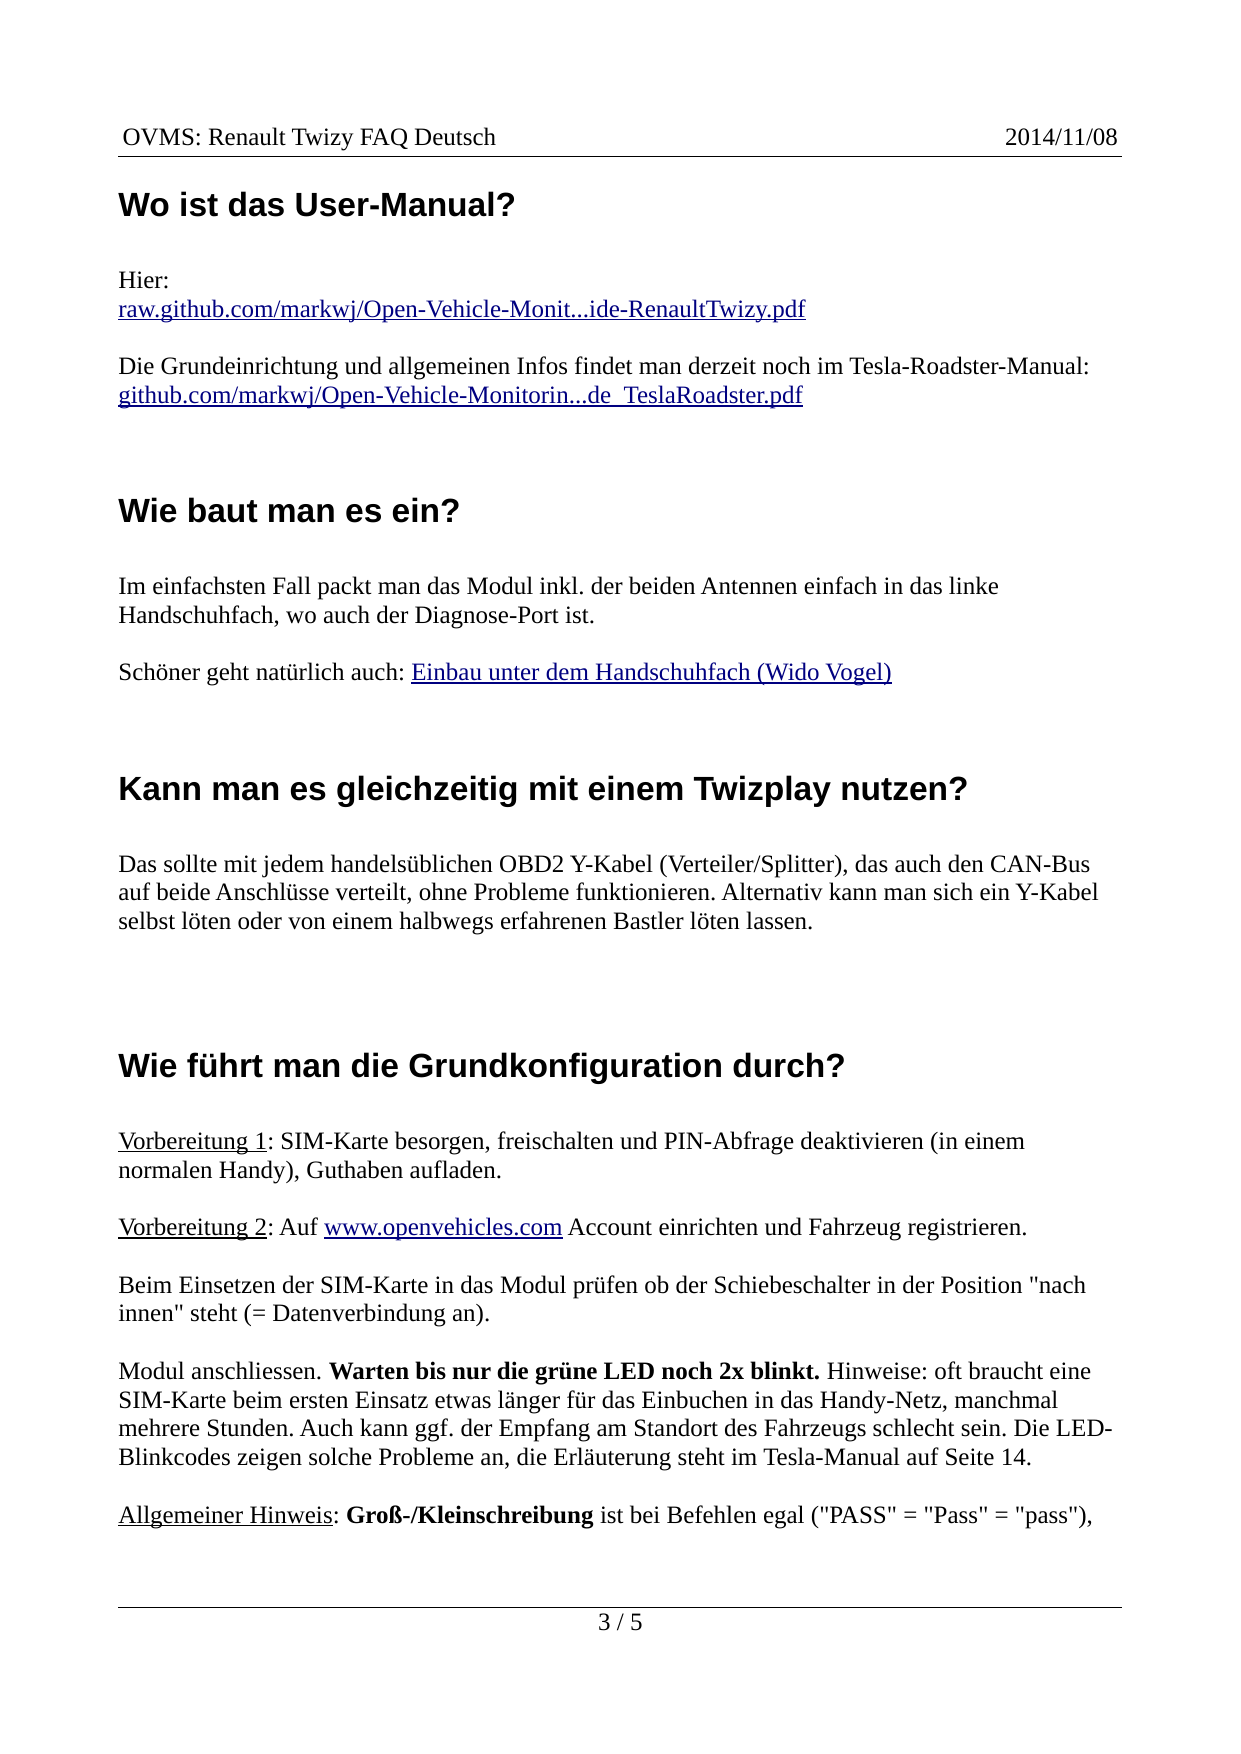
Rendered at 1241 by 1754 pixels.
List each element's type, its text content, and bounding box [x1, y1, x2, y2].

text Beim Einsetzen der SIM-Karte in das Modul prüfen ob der Schiebeschalter in der Position "nach innen" steht (= Datenverbindung an). [118, 1270, 1122, 1327]
text Die Grundeinrichtung und allgemeinen Infos findet man derzeit noch im Tesla-Roadster-Manual: [118, 351, 1122, 380]
text Schöner geht natürlich auch: Einbau unter dem Handschuhfach (Wido Vogel) [118, 657, 1122, 686]
text Im einfachsten Fall packt man das Modul inkl. der beiden Antennen einfach in das linke Handschuhfach, wo auch der Diagnose-Port ist. [118, 571, 1122, 629]
text Vorbereitung 2: Auf www.openvehicles.com Account einrichten und Fahrzeug registrieren. [118, 1212, 1122, 1241]
text Hier: [118, 265, 1122, 294]
text github.com/markwj/Open-Vehicle-Monitorin...de_TeslaRoadster.pdf [118, 380, 1122, 409]
text Das sollte mit jedem handelsüblichen OBD2 Y-Kabel (Verteiler/Splitter), das auch den CAN-Bus auf beide Anschlüsse verteilt, ohne Probleme funktionieren. Alternativ kann man sich ein Y-Kabel selbst löten oder von einem halbwegs erfahrenen Bastler löten lassen. [118, 849, 1122, 935]
subtitle Wo ist das User-Manual? [118, 185, 1122, 224]
text Modul anschliessen. Warten bis nur die grüne LED noch 2x blinkt. Hinweise: oft braucht eine SIM-Karte beim ersten Einsatz etwas länger für das Einbuchen in das Handy-Netz, manchmal mehrere Stunden. Auch kann ggf. der Empfang am Standort des Fahrzeugs schlecht sein. Die LED-Blinkcodes zeigen solche Probleme an, die Erläuterung steht im Tesla-Manual auf Seite 14. [118, 1356, 1122, 1471]
subtitle Kann man es gleichzeitig mit einem Twizplay nutzen? [118, 769, 1122, 807]
text raw.github.com/markwj/Open-Vehicle-Monit...ide-RenaultTwizy.pdf [118, 294, 1122, 323]
subtitle Wie baut man es ein? [118, 491, 1122, 530]
text Allgemeiner Hinweis: Groß-/Kleinschreibung ist bei Befehlen egal ("PASS" = "Pass" = "pass"), [118, 1500, 1122, 1528]
subtitle Wie führt man die Grundkonfiguration durch? [118, 1046, 1122, 1085]
text Vorbereitung 1: SIM-Karte besorgen, freischalten und PIN-Abfrage deaktivieren (in einem normalen Handy), Guthaben aufladen. [118, 1126, 1122, 1183]
